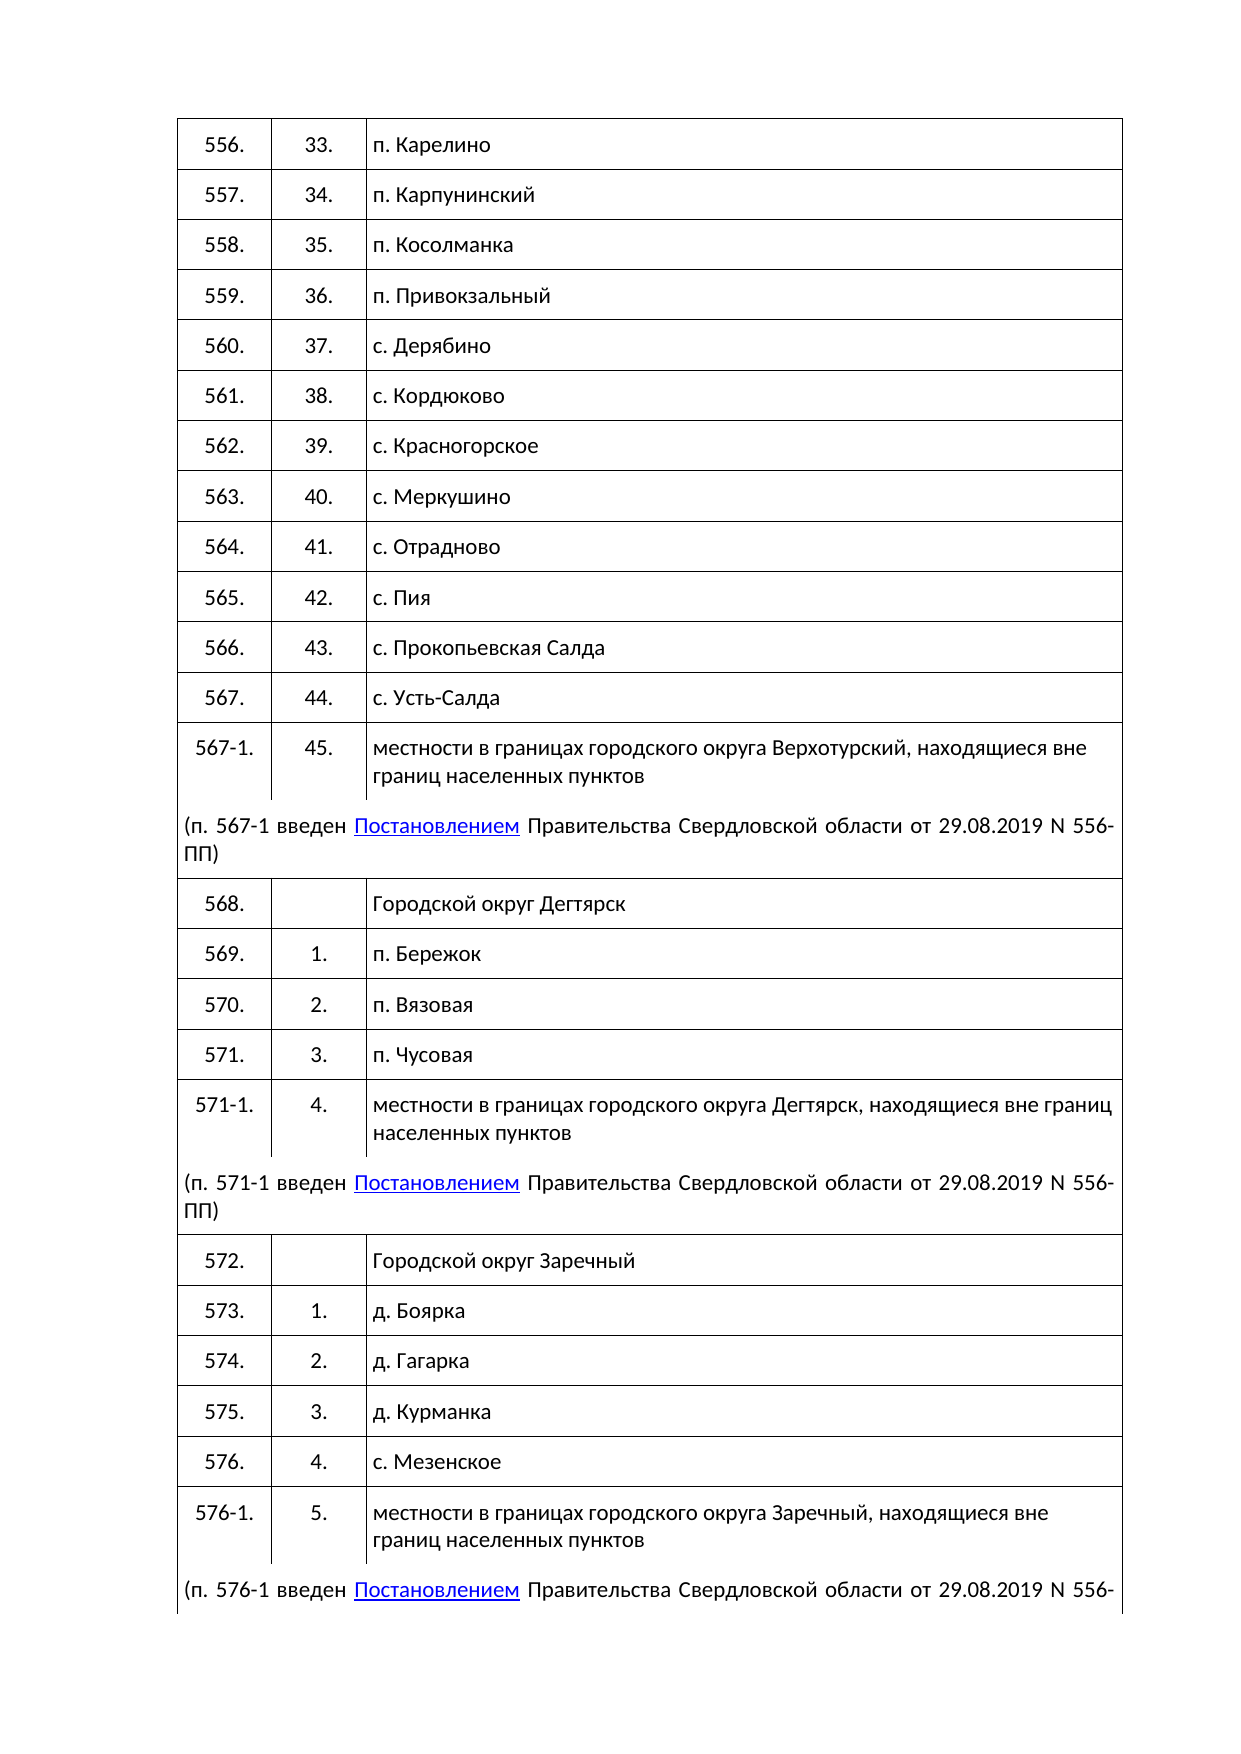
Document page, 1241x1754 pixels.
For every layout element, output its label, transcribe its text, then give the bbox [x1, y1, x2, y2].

table_cell 558. [178, 220, 271, 269]
table_cell местности в границах городского округа Дегтярск, находящиеся вне границ населенных пунктов [367, 1080, 1122, 1157]
table_cell 568. [178, 879, 271, 928]
table_cell с. Кордюково [367, 371, 1122, 420]
table_cell 570. [178, 979, 271, 1028]
table_cell 560. [178, 320, 271, 370]
table_cell п. Карелино [367, 119, 1122, 168]
table_cell местности в границах городского округа Верхотурский, находящиеся вне границ населенных пунктов [367, 723, 1122, 800]
table_cell п. Карпунинский [367, 170, 1122, 219]
table_cell 35. [272, 220, 366, 269]
table_cell 564. [178, 522, 271, 571]
table_cell 571-1. [178, 1080, 271, 1157]
table_cell п. Косолманка [367, 220, 1122, 269]
table_cell 33. [272, 119, 366, 168]
table_cell 565. [178, 572, 271, 621]
table_cell 39. [272, 421, 366, 470]
table_cell 4. [272, 1437, 366, 1486]
table_cell 567. [178, 673, 271, 722]
table_cell 566. [178, 622, 271, 672]
table_cell 36. [272, 270, 366, 319]
table_cell 575. [178, 1386, 271, 1436]
table_cell с. Усть-Салда [367, 673, 1122, 722]
table_cell 562. [178, 421, 271, 470]
table_cell 576-1. [178, 1487, 271, 1564]
table_cell с. Красногорское [367, 421, 1122, 470]
table_cell с. Дерябино [367, 320, 1122, 370]
table_cell 557. [178, 170, 271, 219]
table_cell (п. 576-1 введен Постановлением Правительства Свердловской области от 29.08.2019 N 556- [178, 1564, 1122, 1613]
table_cell д. Курманка [367, 1386, 1122, 1436]
table_cell 40. [272, 471, 366, 521]
table_cell 1. [272, 929, 366, 978]
table_cell 576. [178, 1437, 271, 1486]
table_cell 3. [272, 1030, 366, 1079]
table_cell 42. [272, 572, 366, 621]
table_cell 556. [178, 119, 271, 168]
table_cell 573. [178, 1286, 271, 1335]
table_cell 559. [178, 270, 271, 319]
table_cell п. Привокзальный [367, 270, 1122, 319]
table_cell с. Прокопьевская Салда [367, 622, 1122, 672]
table_cell (п. 571-1 введен Постановлением Правительства Свердловской области от 29.08.2019 N 556-ПП) [178, 1157, 1122, 1234]
table_cell 5. [272, 1487, 366, 1564]
table_cell д. Боярка [367, 1286, 1122, 1335]
table_cell [272, 1235, 366, 1285]
table_cell 561. [178, 371, 271, 420]
table_cell 38. [272, 371, 366, 420]
table_cell 574. [178, 1336, 271, 1385]
table_cell д. Гагарка [367, 1336, 1122, 1385]
table_cell 563. [178, 471, 271, 521]
table_cell Городской округ Заречный [367, 1235, 1122, 1285]
table_cell 571. [178, 1030, 271, 1079]
table_cell 3. [272, 1386, 366, 1436]
table_cell [272, 879, 366, 928]
table_cell 34. [272, 170, 366, 219]
table_cell с. Пия [367, 572, 1122, 621]
table_cell 4. [272, 1080, 366, 1157]
table_cell 569. [178, 929, 271, 978]
table_cell (п. 567-1 введен Постановлением Правительства Свердловской области от 29.08.2019 N 556-ПП) [178, 800, 1122, 877]
table_cell 567-1. [178, 723, 271, 800]
table_cell с. Отрадново [367, 522, 1122, 571]
table_cell 37. [272, 320, 366, 370]
table_cell 45. [272, 723, 366, 800]
table_cell 43. [272, 622, 366, 672]
table_cell п. Бережок [367, 929, 1122, 978]
table_cell 1. [272, 1286, 366, 1335]
table_cell 44. [272, 673, 366, 722]
table_cell Городской округ Дегтярск [367, 879, 1122, 928]
table_cell 41. [272, 522, 366, 571]
table_cell с. Мезенское [367, 1437, 1122, 1486]
table_cell 2. [272, 979, 366, 1028]
table_cell п. Чусовая [367, 1030, 1122, 1079]
table_cell с. Меркушино [367, 471, 1122, 521]
table_cell 2. [272, 1336, 366, 1385]
table_cell 572. [178, 1235, 271, 1285]
table_cell п. Вязовая [367, 979, 1122, 1028]
table_cell местности в границах городского округа Заречный, находящиеся вне границ населенных пунктов [367, 1487, 1122, 1564]
